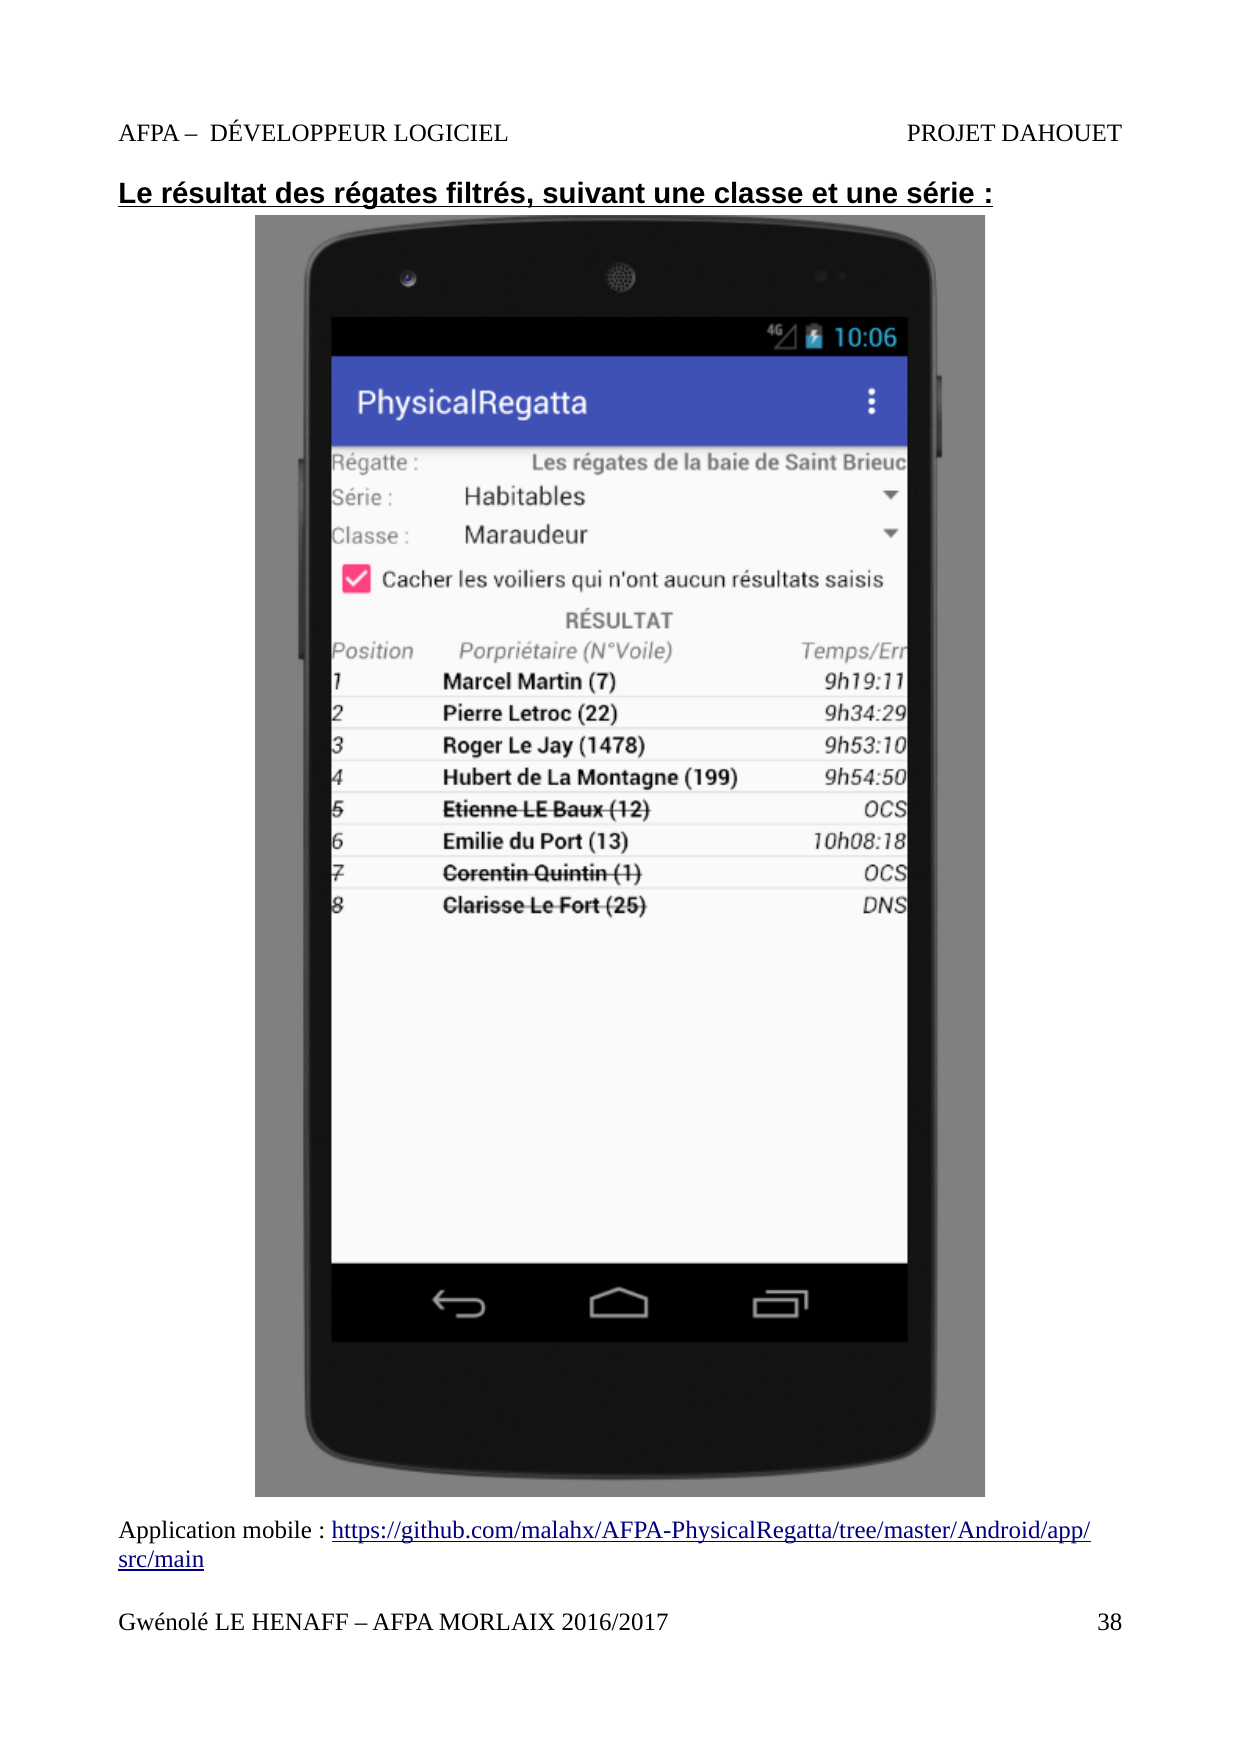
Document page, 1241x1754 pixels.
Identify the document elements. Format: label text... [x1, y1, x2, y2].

text Application mobile : https://github.com/malahx/AFPA-PhysicalRegatta/tree/master/Android/app/src/main [118, 1516, 1122, 1573]
picture [255, 215, 986, 1497]
text Le résultat des régates filtrés, suivant une classe et une série : [118, 176, 1122, 210]
